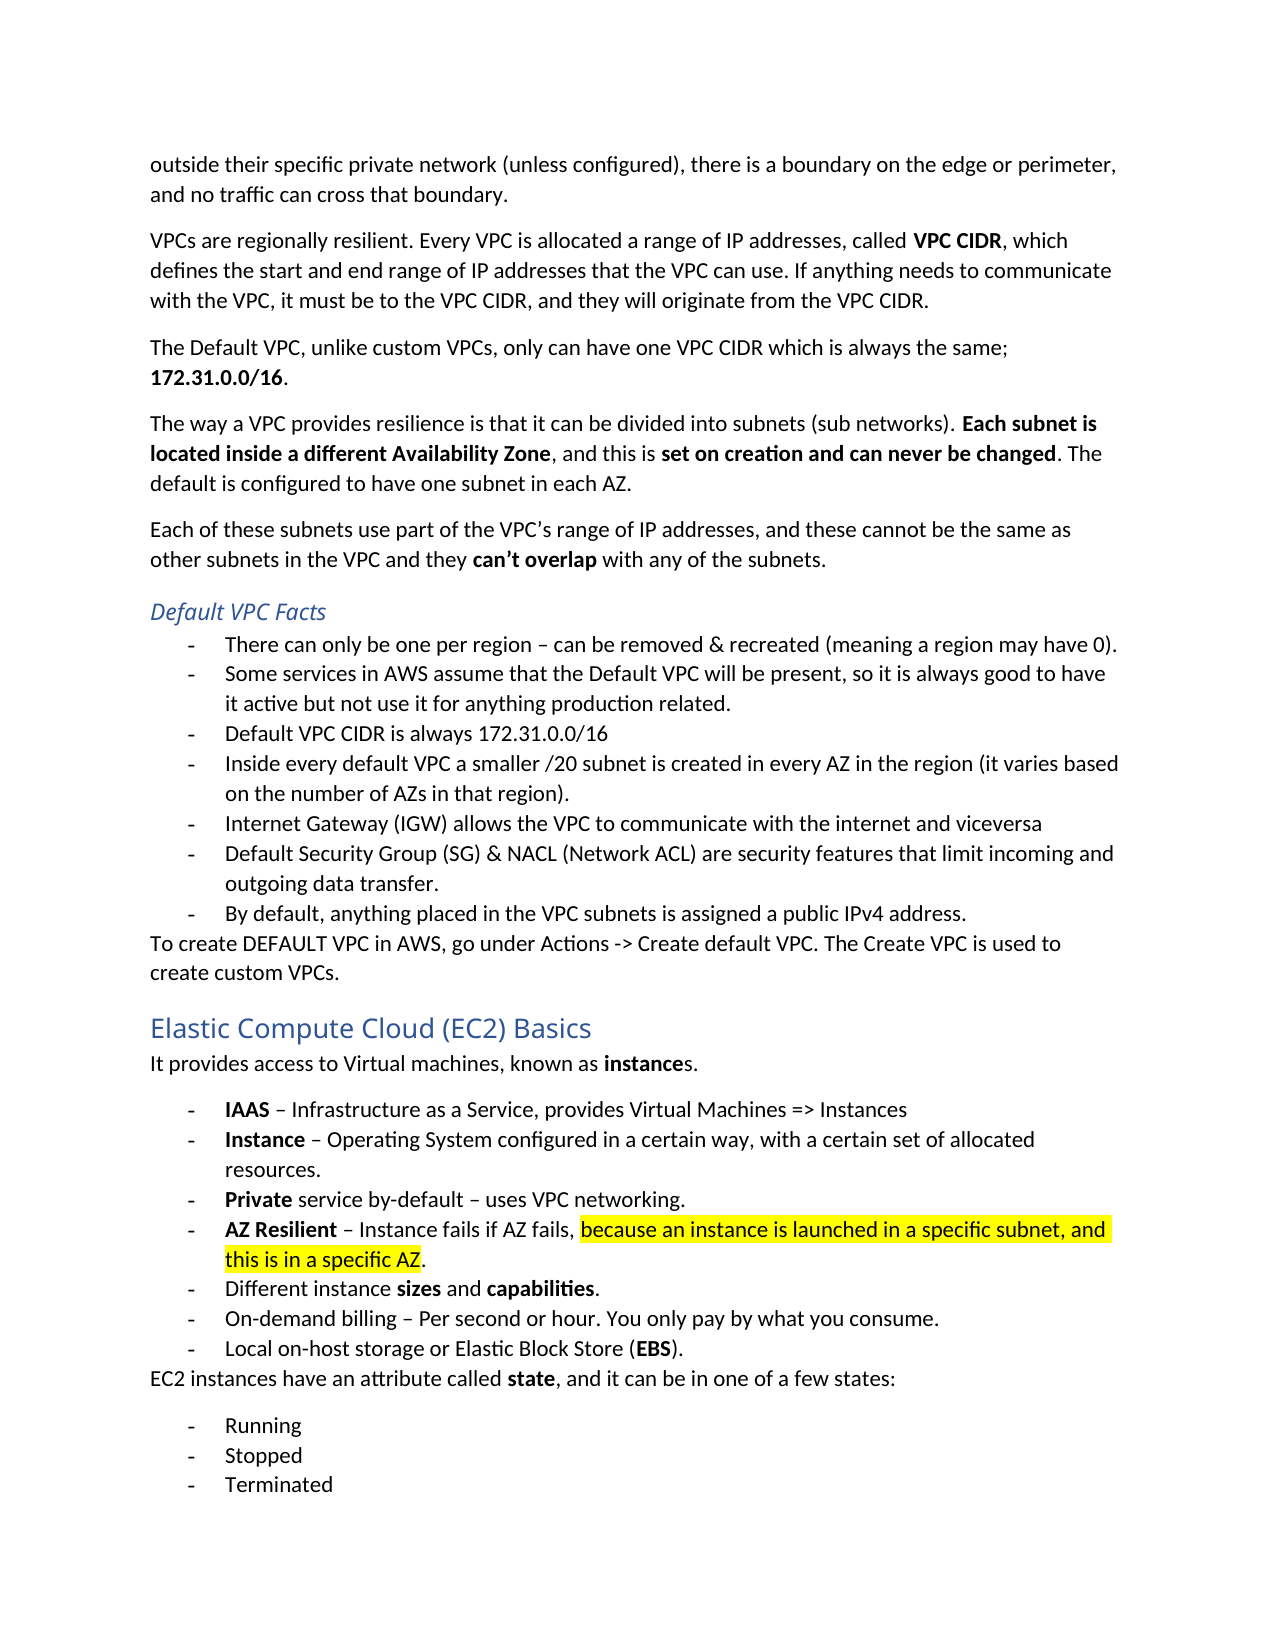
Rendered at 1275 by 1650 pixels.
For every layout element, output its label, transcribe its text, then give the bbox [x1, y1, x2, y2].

text It provides access to Virtual machines, known as instances. [150, 1049, 1125, 1077]
list Local on-host storage or Elastic Block Store (EBS). [187, 1334, 1125, 1362]
list Running [187, 1411, 1125, 1439]
list Some services in AWS assume that the Default VPC will be present, so it is always good to have it active but not use it for anything production related. [187, 659, 1125, 717]
list Different instance sizes and capabilities. [187, 1274, 1125, 1303]
list Instance – Operating System configured in a certain way, with a certain set of allocated resources. [187, 1125, 1125, 1183]
list AZ Resilient – Instance fails if AZ fails, because an instance is launched in a specific subnet, and this is in a specific AZ. [187, 1215, 1125, 1273]
subtitle Elastic Compute Cloud (EC2) Basics [150, 1009, 1125, 1046]
text The way a VPC provides resilience is that it can be divided into subnets (sub networks). Each subnet is located inside a different Availability Zone, and this is set on creation and can never be changed. The default is configured to have one subnet in each AZ. [150, 409, 1125, 497]
list Default VPC CIDR is always 172.31.0.0/16 [187, 719, 1125, 747]
list Terminated [187, 1471, 1125, 1499]
list Inside every default VPC a smaller /20 subnet is created in every AZ in the region (it varies based on the number of AZs in that region). [187, 749, 1125, 807]
text outside their specific private network (unless configured), there is a boundary on the edge or perimeter, and no traffic can cross that boundary. [150, 150, 1125, 208]
text The Default VPC, unlike custom VPCs, only can have one VPC CIDR which is always the same; 172.31.0.0/16. [150, 333, 1125, 391]
list Private service by-default – uses VPC networking. [187, 1185, 1125, 1213]
list IAAS – Infrastructure as a Service, provides Virtual Machines => Instances [187, 1095, 1125, 1123]
list Internet Gateway (IGW) allows the VPC to communicate with the internet and viceversa [187, 809, 1125, 837]
list By default, anything placed in the VPC subnets is assigned a public IPv4 address. [187, 899, 1125, 927]
list Stopped [187, 1441, 1125, 1469]
list There can only be one per region – can be removed & recreated (meaning a region may have 0). [187, 630, 1125, 658]
text EC2 instances have an attribute called state, and it can be in one of a few states: [150, 1364, 1125, 1392]
text VPCs are regionally resilient. Every VPC is allocated a range of IP addresses, called VPC CIDR, which defines the start and end range of IP addresses that the VPC can use. If anything needs to communicate with the VPC, it must be to the VPC CIDR, and they will originate from the VPC CIDR. [150, 226, 1125, 314]
subtitle Default VPC Facts [150, 596, 1125, 627]
text Each of these subnets use part of the VPC’s range of IP addresses, and these cannot be the same as other subnets in the VPC and they can’t overlap with any of the subnets. [150, 516, 1125, 573]
list Default Security Group (SG) & NACL (Network ACL) are security features that limit incoming and outgoing data transfer. [187, 839, 1125, 897]
list On-demand billing – Per second or hour. You only pay by what you consume. [187, 1304, 1125, 1332]
text To create DEFAULT VPC in AWS, go under Actions -> Create default VPC. The Create VPC is used to create custom VPCs. [150, 929, 1125, 987]
